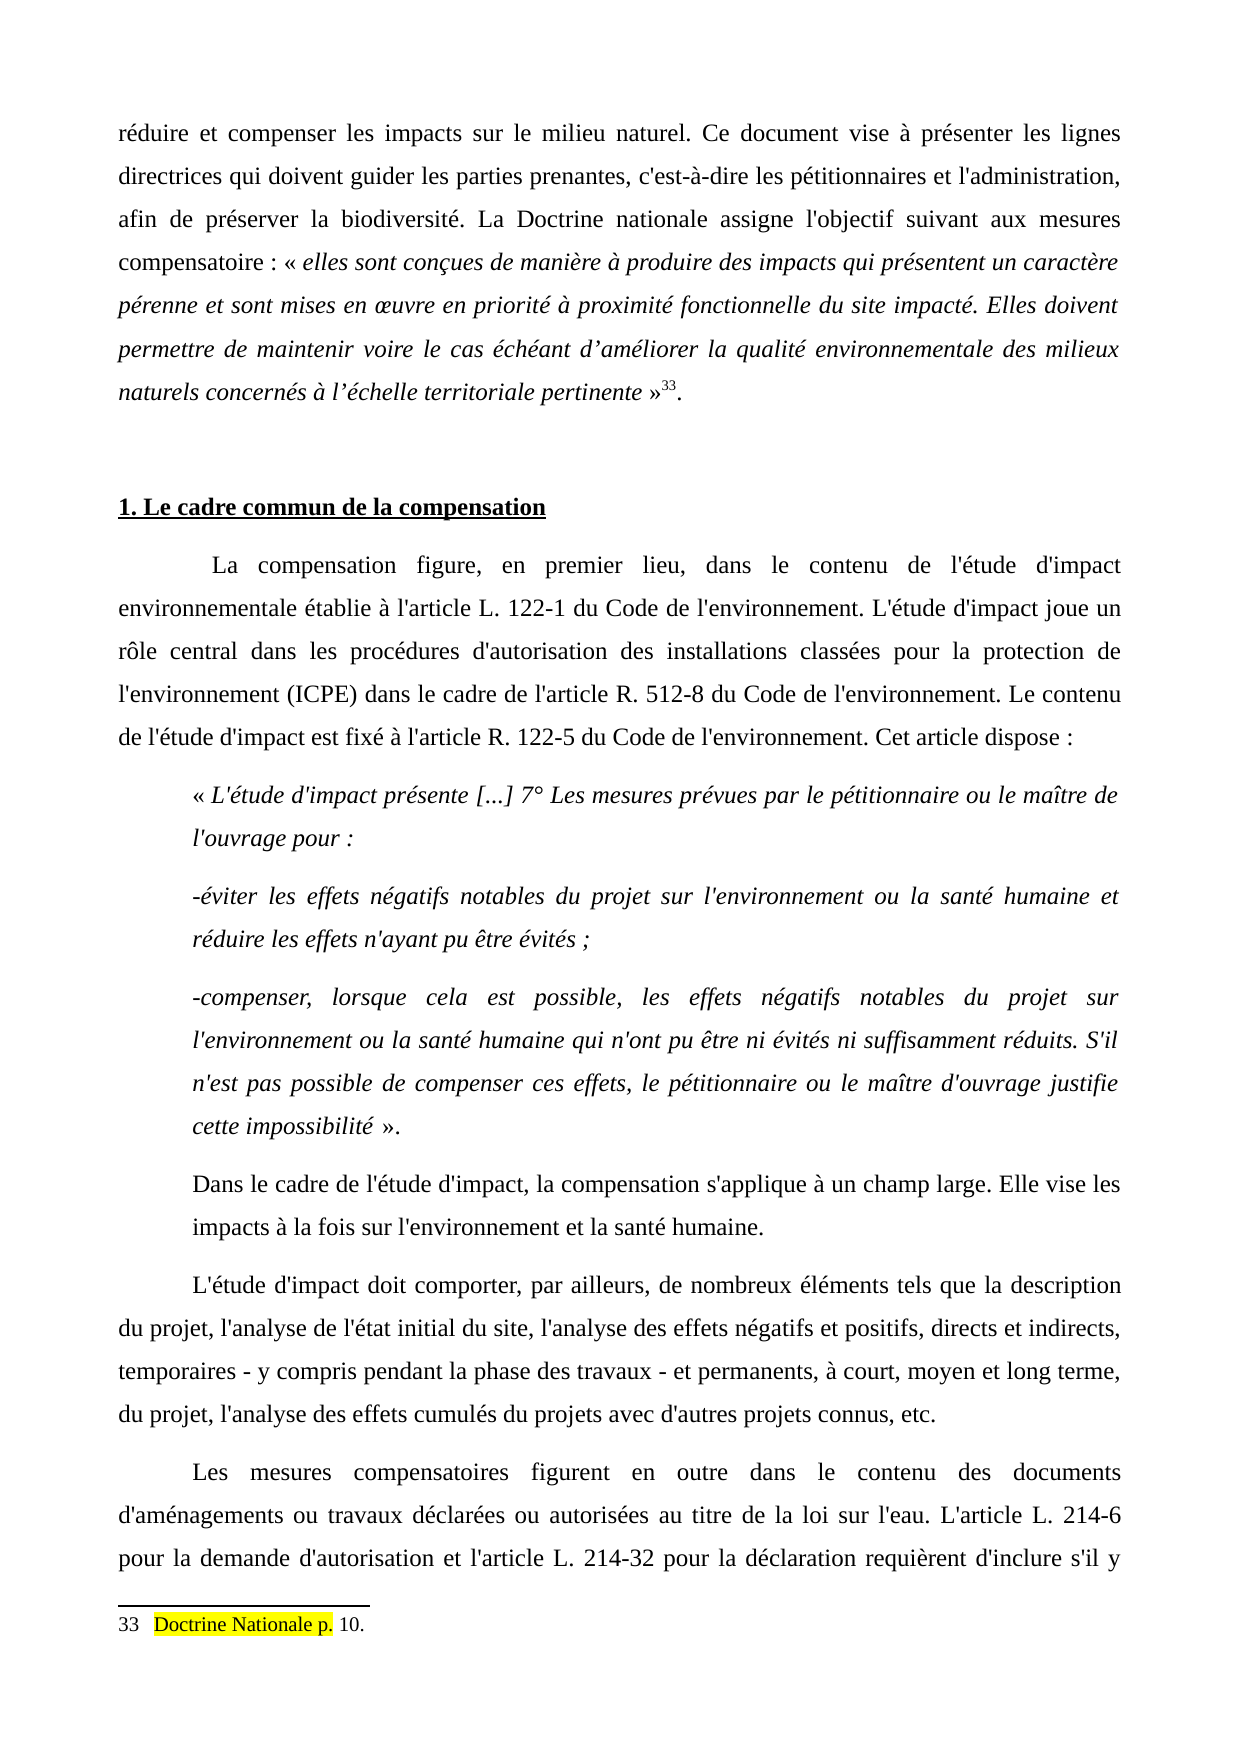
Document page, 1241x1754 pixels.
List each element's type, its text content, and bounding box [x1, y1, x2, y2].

text Les mesures compensatoires figurent en outre dans le contenu des documents d'aménagements ou travaux déclarées ou autorisées au titre de la loi sur l'eau. L'article L. 214-6 pour la demande d'autorisation et l'article L. 214-32 pour la déclaration requièrent d'inclure s'il y [118, 1457, 1122, 1572]
text L'étude d'impact doit comporter, par ailleurs, de nombreux éléments tels que la description du projet, l'analyse de l'état initial du site, l'analyse des effets négatifs et positifs, directs et indirects, temporaires - y compris pendant la phase des travaux - et permanents, à court, moyen et long terme, du projet, l'analyse des effets cumulés du projets avec d'autres projets connus, etc. [118, 1270, 1122, 1428]
text Dans le cadre de l'étude d'impact, la compensation s'applique à un champ large. Elle vise les impacts à la fois sur l'environnement et la santé humaine. [192, 1169, 1122, 1241]
text La compensation figure, en premier lieu, dans le contenu de l'étude d'impact environnementale établie à l'article L. 122-1 du Code de l'environnement. L'étude d'impact joue un rôle central dans les procédures d'autorisation des installations classées pour la protection de l'environnement (ICPE) dans le cadre de l'article R. 512-8 du Code de l'environnement. Le contenu de l'étude d'impact est fixé à l'article R. 122-5 du Code de l'environnement. Cet article dispose : [118, 550, 1122, 751]
text 1. Le cadre commun de la compensation [118, 492, 1122, 521]
text -éviter les effets négatifs notables du projet sur l'environnement ou la santé humaine et réduire les effets n'ayant pu être évités ; [192, 881, 1122, 953]
text « L'étude d'impact présente [...] 7° Les mesures prévues par le pétitionnaire ou le maître de l'ouvrage pour : [192, 780, 1122, 852]
text réduire et compenser les impacts sur le milieu naturel. Ce document vise à présenter les lignes directrices qui doivent guider les parties prenantes, c'est-à-dire les pétitionnaires et l'administration, afin de préserver la biodiversité. La Doctrine nationale assigne l'objectif suivant aux mesures compensatoire : « elles sont conçues de manière à produire des impacts qui présentent un caractère pérenne et sont mises en œuvre en priorité à proximité fonctionnelle du site impacté. Elles doivent permettre de maintenir voire le cas échéant d’améliorer la qualité environnementale des milieux naturels concernés à l’échelle territoriale pertinente ». [118, 118, 1122, 406]
text -compenser, lorsque cela est possible, les effets négatifs notables du projet sur l'environnement ou la santé humaine qui n'ont pu être ni évités ni suffisamment réduits. S'il n'est pas possible de compenser ces effets, le pétitionnaire ou le maître d'ouvrage justifie cette impossibilité ». [192, 982, 1122, 1140]
text Doctrine Nationale p. 10. [118, 1612, 1122, 1636]
